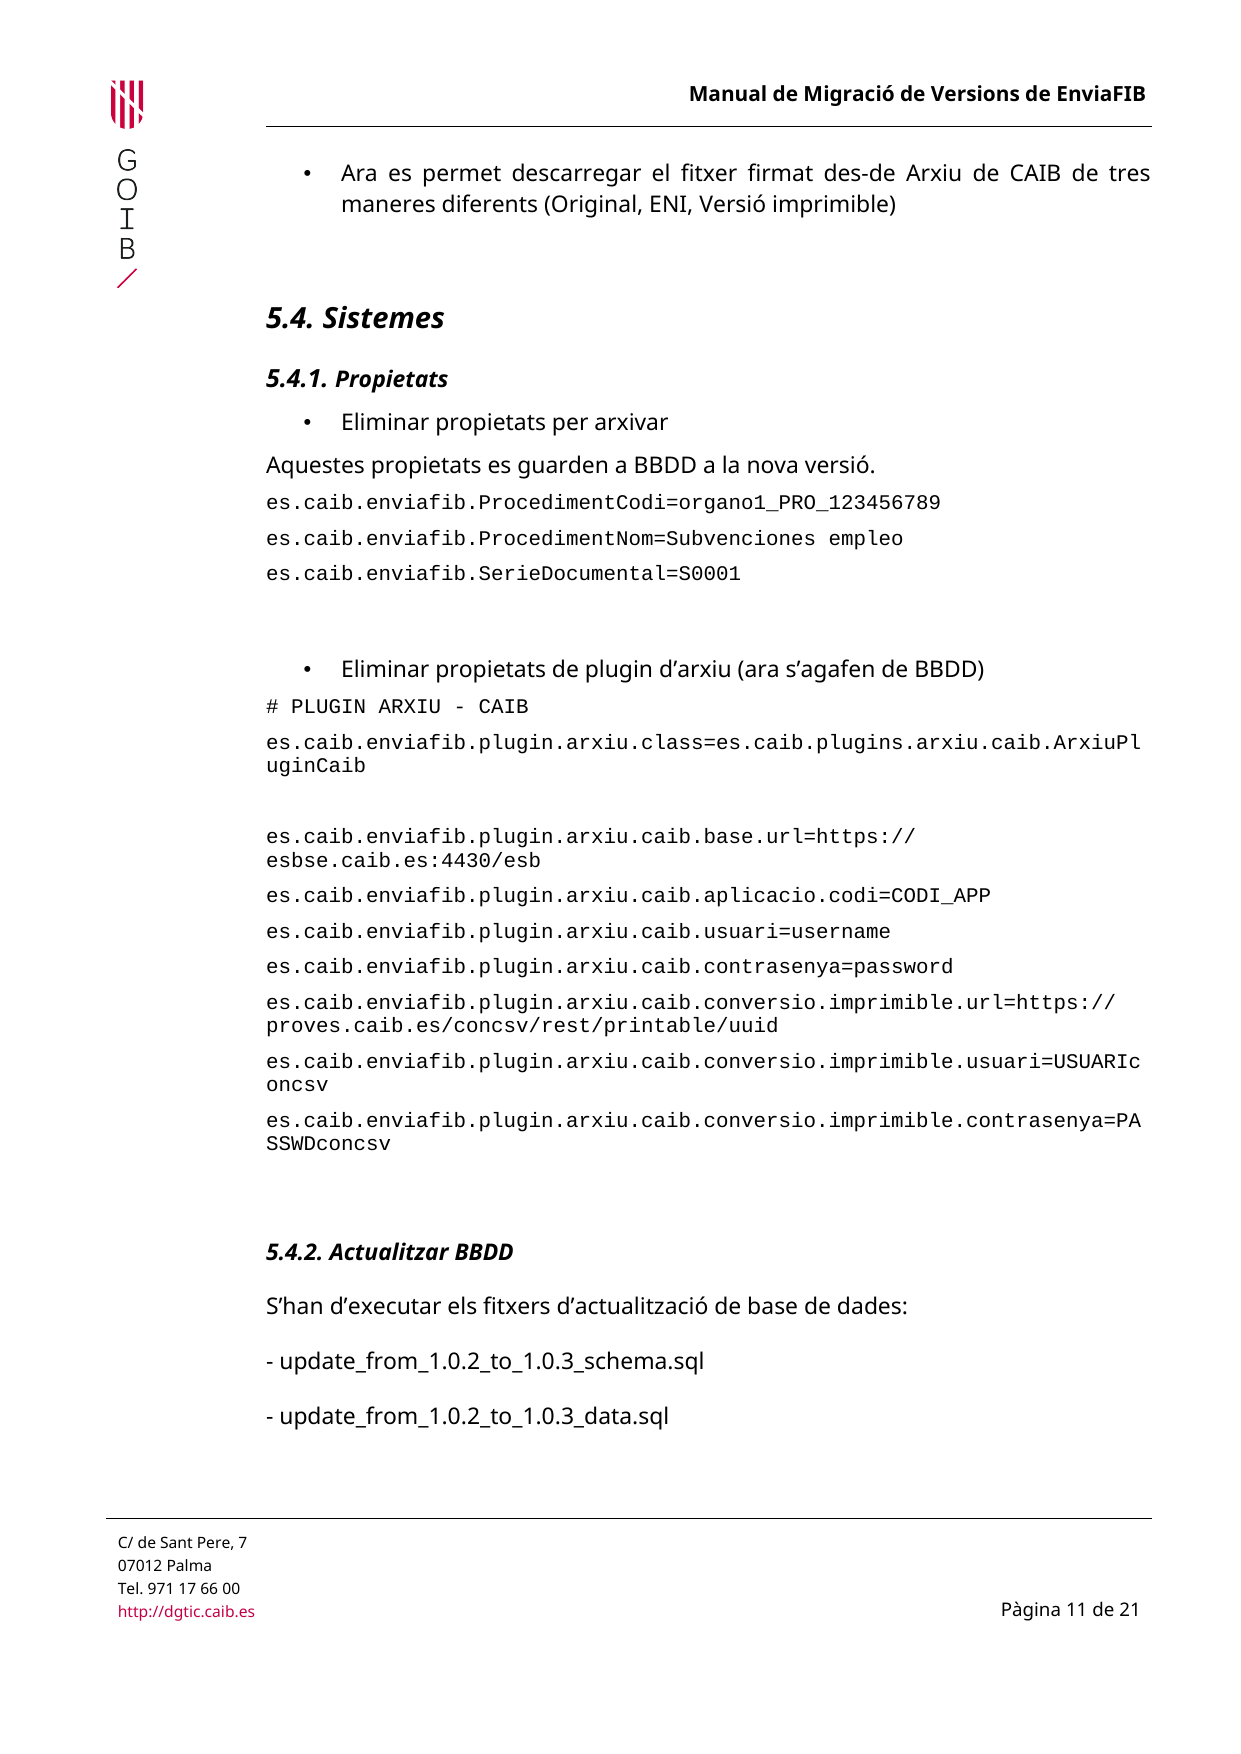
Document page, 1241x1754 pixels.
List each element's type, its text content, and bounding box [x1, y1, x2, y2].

list Eliminar propietats per arxivar [303, 406, 1152, 438]
list Ara es permet descarregar el fitxer firmat des-de Arxiu de CAIB de tres maneres diferents (Original, ENI, Versió imprimible) [303, 156, 1152, 219]
text - update_from_1.0.2_to_1.0.3_data.sql [266, 1400, 1152, 1431]
picture [82, 57, 172, 319]
table_header # PLUGIN ARXIU - CAIB es.caib.enviafib.plugin.arxiu.class=es.caib.plugins.arxiu.caib.ArxiuPluginCaib es.caib.enviafib.plugin.arxiu.caib.base.url=https://esbse.caib.es:4430/esb es.caib.enviafib.plugin.arxiu.caib.aplicacio.codi=CODI_APP es.caib.enviafib.plugin.arxiu.caib.usuari=username es.caib.enviafib.plugin.arxiu.caib.contrasenya=password es.caib.enviafib.plugin.arxiu.caib.conversio.imprimible.url=https://proves.caib.es/concsv/rest/printable/uuid es.caib.enviafib.plugin.arxiu.caib.conversio.imprimible.usuari=USUARIconcsv es.caib.enviafib.plugin.arxiu.caib.conversio.imprimible.contrasenya=PASSWDconcsv [266, 696, 1152, 1169]
list Eliminar propietats de plugin d’arxiu (ara s’agafen de BBDD) [303, 653, 1152, 685]
text S’han d’executar els fitxers d’actualització de base de dades: [266, 1290, 1152, 1321]
table_header es.caib.enviafib.ProcedimentCodi=organo1_PRO_123456789 es.caib.enviafib.ProcedimentNom=Subvenciones empleo es.caib.enviafib.SerieDocumental=S0001 [266, 493, 1152, 599]
text Aquestes propietats es guarden a BBDD a la nova versió. [266, 449, 1152, 481]
subtitle Propietats [266, 361, 1152, 394]
text - update_from_1.0.2_to_1.0.3_schema.sql [266, 1345, 1152, 1376]
subtitle Actualitzar BBDD [266, 1235, 1152, 1267]
subtitle Sistemes [266, 297, 1152, 337]
